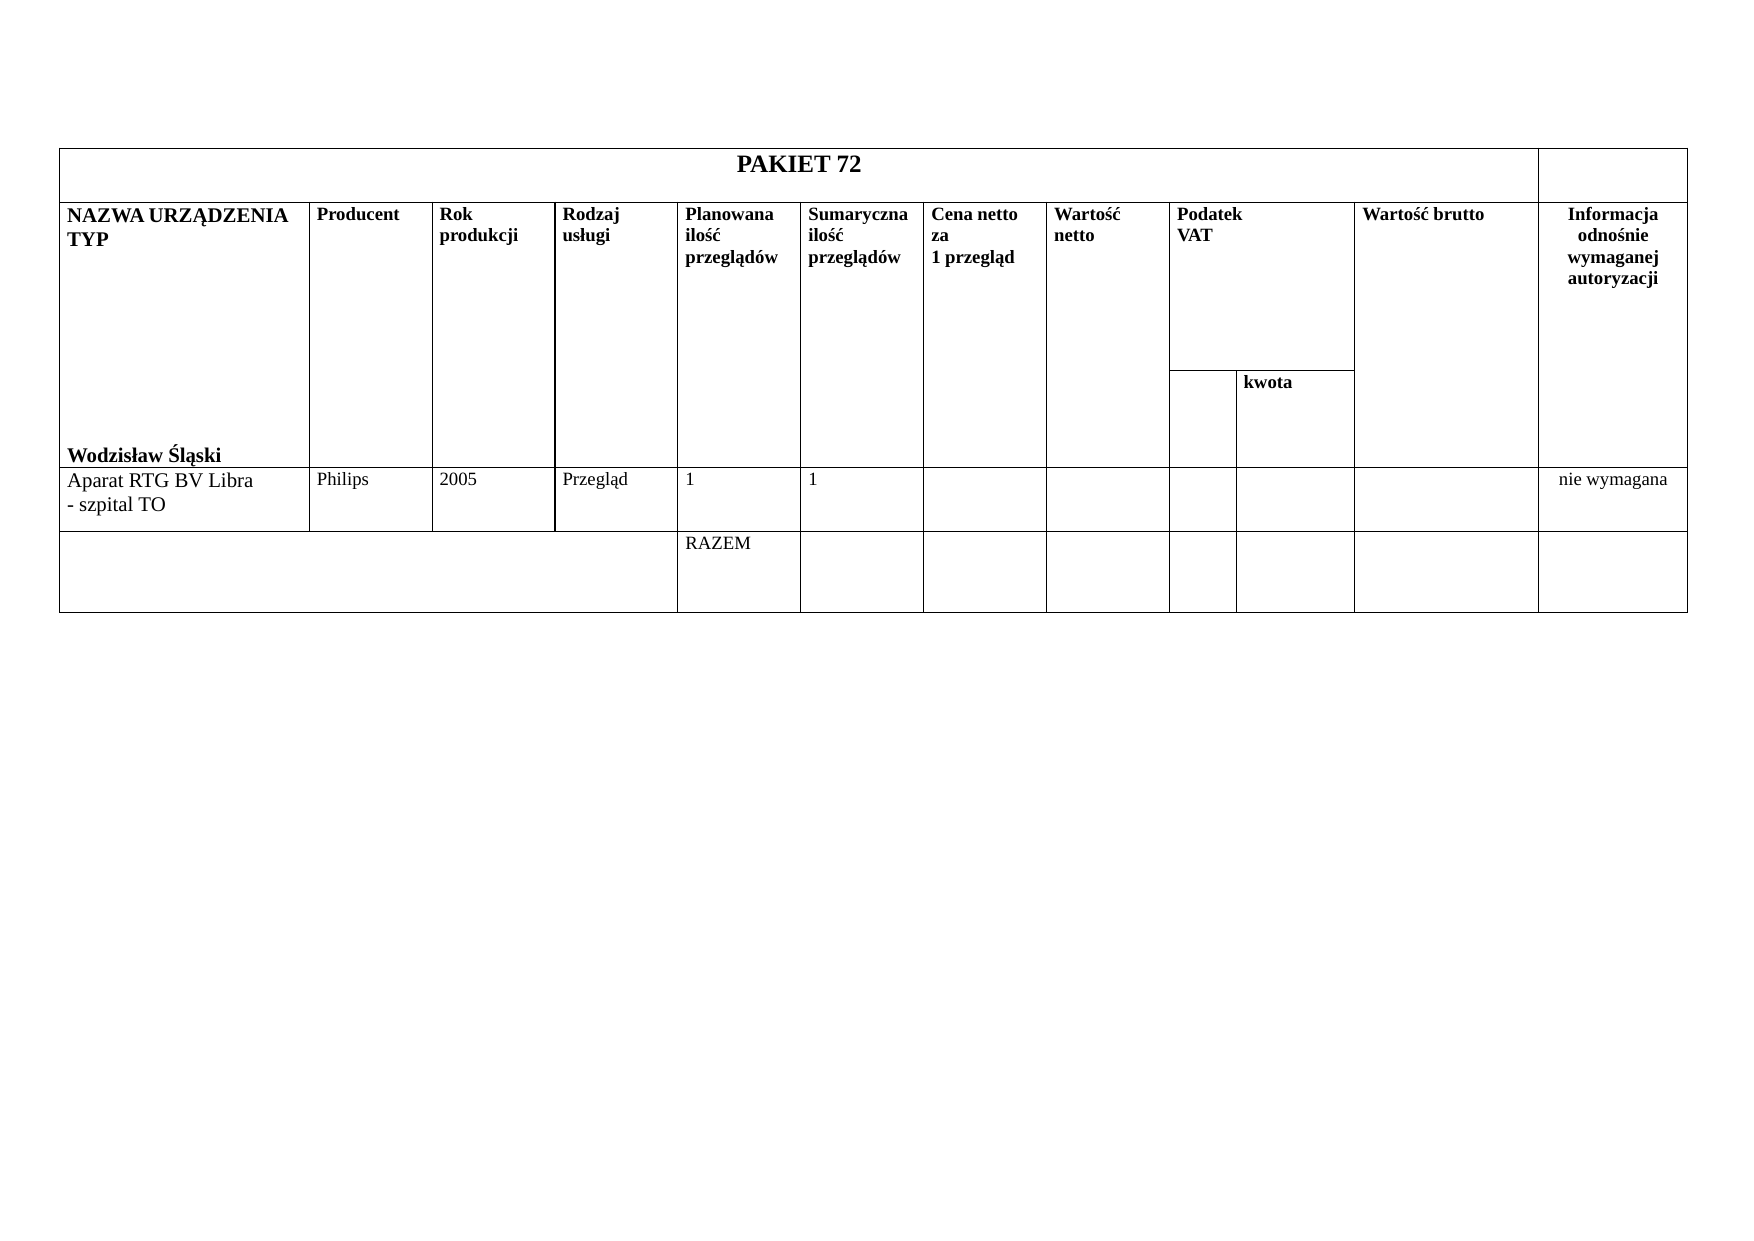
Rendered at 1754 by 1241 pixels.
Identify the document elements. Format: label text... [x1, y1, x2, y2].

table_cell NAZWA URZĄDZENIA TYP Wodzisław Śląski [60, 203, 309, 467]
table_cell Cena netto za 1 przegląd [924, 203, 1046, 467]
table_cell 1 [678, 468, 800, 531]
table_cell [1170, 468, 1236, 531]
table_cell RAZEM [678, 532, 800, 612]
table_cell Rodzaj usługi [556, 203, 677, 467]
table_header PAKIET 72 [60, 149, 1538, 202]
table_cell [60, 532, 677, 612]
table_cell [1170, 532, 1236, 612]
table_cell kwota [1237, 371, 1354, 467]
table_cell 2005 [433, 468, 554, 531]
table_cell [1047, 532, 1169, 612]
table_cell  [1170, 371, 1236, 467]
table_cell Philips [310, 468, 432, 531]
table_cell Aparat RTG BV Libra - szpital TO [60, 468, 309, 531]
table_cell [1047, 468, 1169, 531]
table_cell Informacja odnośnie wymaganej autoryzacji [1539, 203, 1687, 467]
table_cell [1539, 532, 1687, 612]
table_header [1539, 149, 1687, 202]
table_cell 1 [801, 468, 923, 531]
table_cell Wartość brutto [1355, 203, 1538, 467]
table_cell [801, 532, 923, 612]
table_cell Producent [310, 203, 432, 467]
table_cell [1355, 532, 1538, 612]
table_cell [924, 532, 1046, 612]
table_cell [924, 468, 1046, 531]
table_cell [1237, 468, 1354, 531]
table_cell nie wymagana [1539, 468, 1687, 531]
table_cell Planowana ilość przeglądów [678, 203, 800, 467]
table_cell Przegląd [556, 468, 677, 531]
table_cell Wartość netto [1047, 203, 1169, 467]
table_cell Podatek VAT [1170, 203, 1354, 370]
table_cell Sumaryczna ilość przeglądów [801, 203, 923, 467]
table_cell Rok produkcji [433, 203, 554, 467]
table_cell [1355, 468, 1538, 531]
table_cell [1237, 532, 1354, 612]
